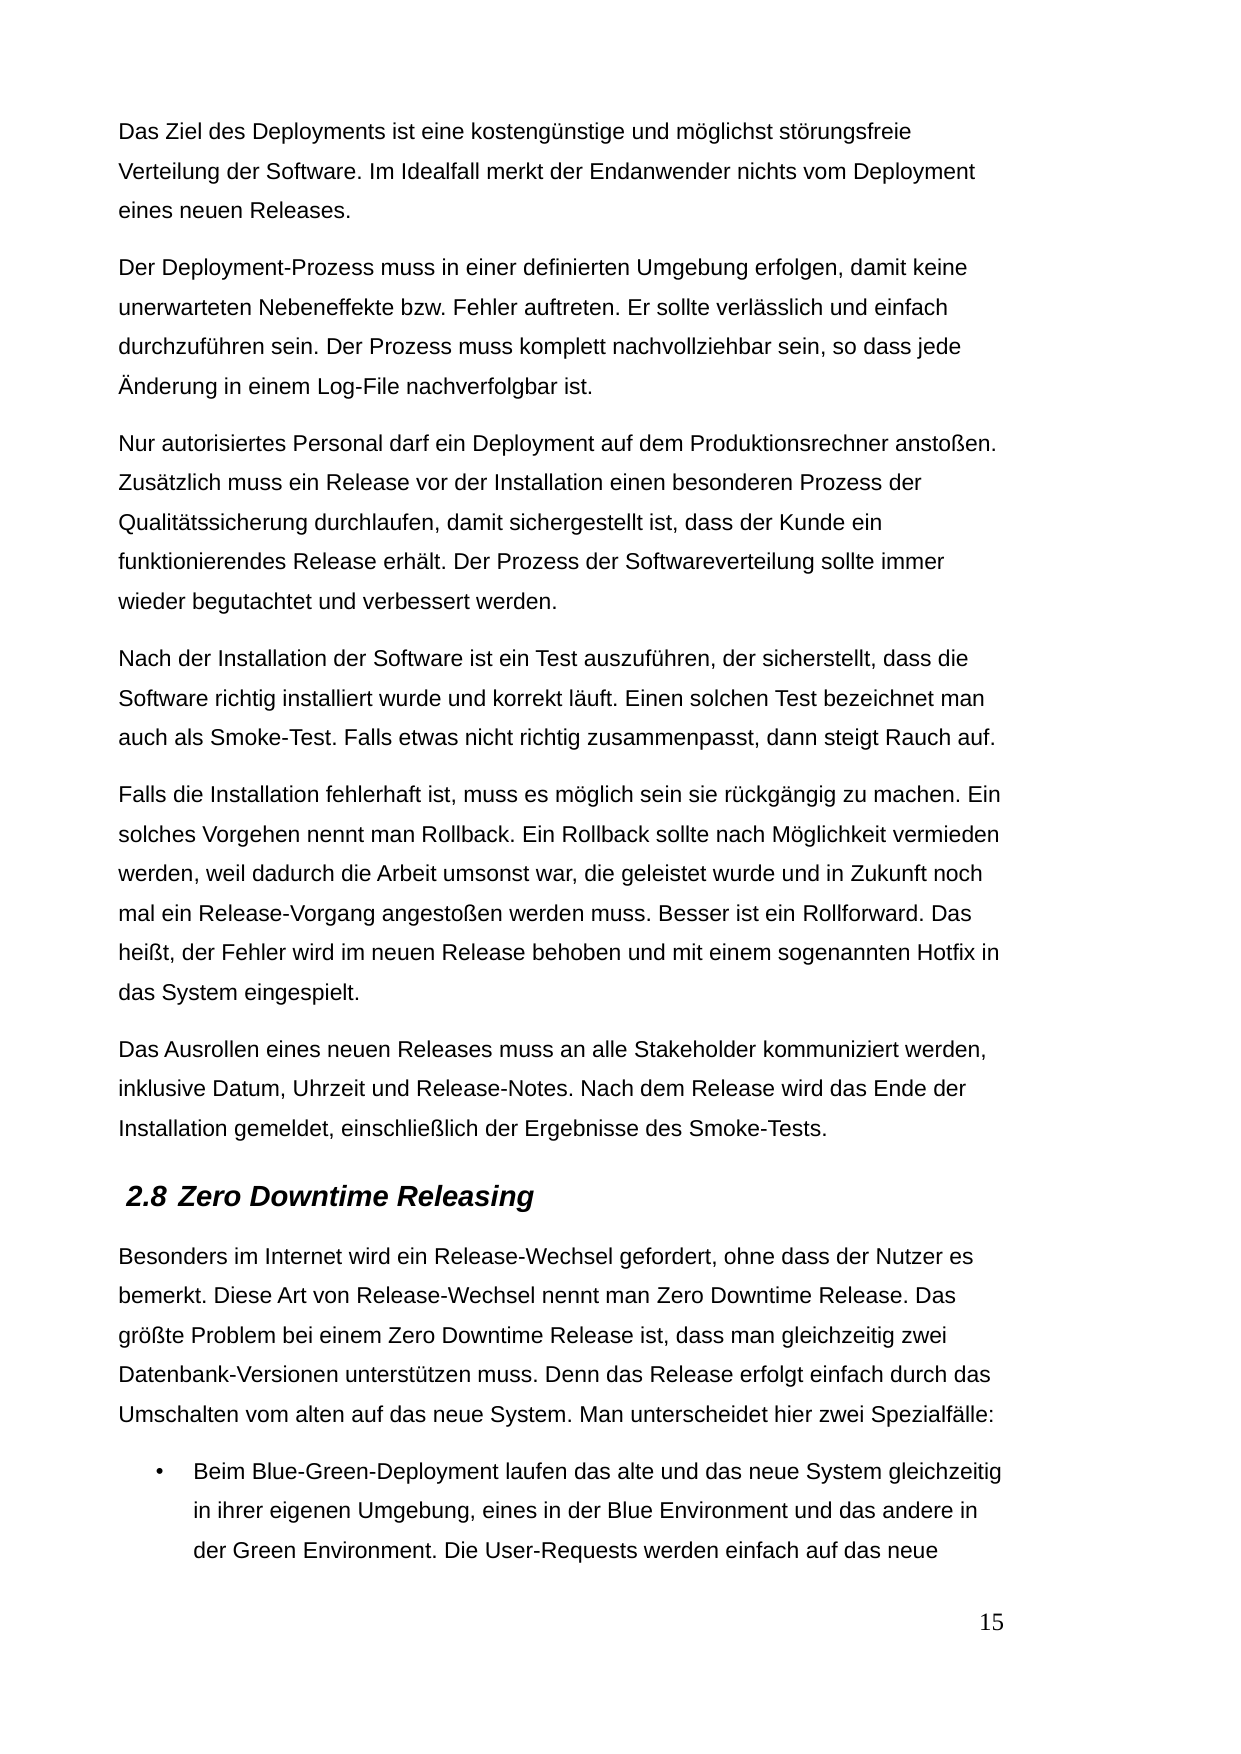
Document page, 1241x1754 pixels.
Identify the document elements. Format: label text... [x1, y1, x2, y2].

text Das Ziel des Deployments ist eine kostengünstige und möglichst störungsfreie Verteilung der Software. Im Idealfall merkt der Endanwender nichts vom Deployment eines neuen Releases. [118, 118, 1004, 223]
subtitle Zero Downtime Releasing [118, 1179, 1004, 1213]
text Nur autorisiertes Personal darf ein Deployment auf dem Produktionsrechner anstoßen. Zusätzlich muss ein Release vor der Installation einen besonderen Prozess der Qualitätssicherung durchlaufen, damit sichergestellt ist, dass der Kunde ein funktionierendes Release erhält. Der Prozess der Softwareverteilung sollte immer wieder begutachtet und verbessert werden. [118, 430, 1004, 614]
text Falls die Installation fehlerhaft ist, muss es möglich sein sie rückgängig zu machen. Ein solches Vorgehen nennt man Rollback. Ein Rollback sollte nach Möglichkeit vermieden werden, weil dadurch die Arbeit umsonst war, die geleistet wurde und in Zukunft noch mal ein Release-Vorgang angestoßen werden muss. Besser ist ein Rollforward. Das heißt, der Fehler wird im neuen Release behoben und mit einem sogenannten Hotfix in das System eingespielt. [118, 781, 1004, 1005]
text Der Deployment-Prozess muss in einer definierten Umgebung erfolgen, damit keine unerwarteten Nebeneffekte bzw. Fehler auftreten. Er sollte verlässlich und einfach durchzuführen sein. Der Prozess muss komplett nachvollziehbar sein, so dass jede Änderung in einem Log-File nachverfolgbar ist. [118, 254, 1004, 399]
list Beim Blue-Green-Deployment laufen das alte und das neue System gleichzeitig in ihrer eigenen Umgebung, eines in der Blue Environment und das andere in der Green Environment. Die User-Requests werden einfach auf das neue [156, 1458, 1004, 1563]
text Das Ausrollen eines neuen Releases muss an alle Stakeholder kommuniziert werden, inklusive Datum, Uhrzeit und Release-Notes. Nach dem Release wird das Ende der Installation gemeldet, einschließlich der Ergebnisse des Smoke-Tests. [118, 1036, 1004, 1141]
text Nach der Installation der Software ist ein Test auszuführen, der sicherstellt, dass die Software richtig installiert wurde und korrekt läuft. Einen solchen Test bezeichnet man auch als Smoke-Test. Falls etwas nicht richtig zusammenpasst, dann steigt Rauch auf. [118, 645, 1004, 750]
text Besonders im Internet wird ein Release-Wechsel gefordert, ohne dass der Nutzer es bemerkt. Diese Art von Release-Wechsel nennt man Zero Downtime Release. Das größte Problem bei einem Zero Downtime Release ist, dass man gleichzeitig zwei Datenbank-Versionen unterstützen muss. Denn das Release erfolgt einfach durch das Umschalten vom alten auf das neue System. Man unterscheidet hier zwei Spezialfälle: [118, 1243, 1004, 1427]
